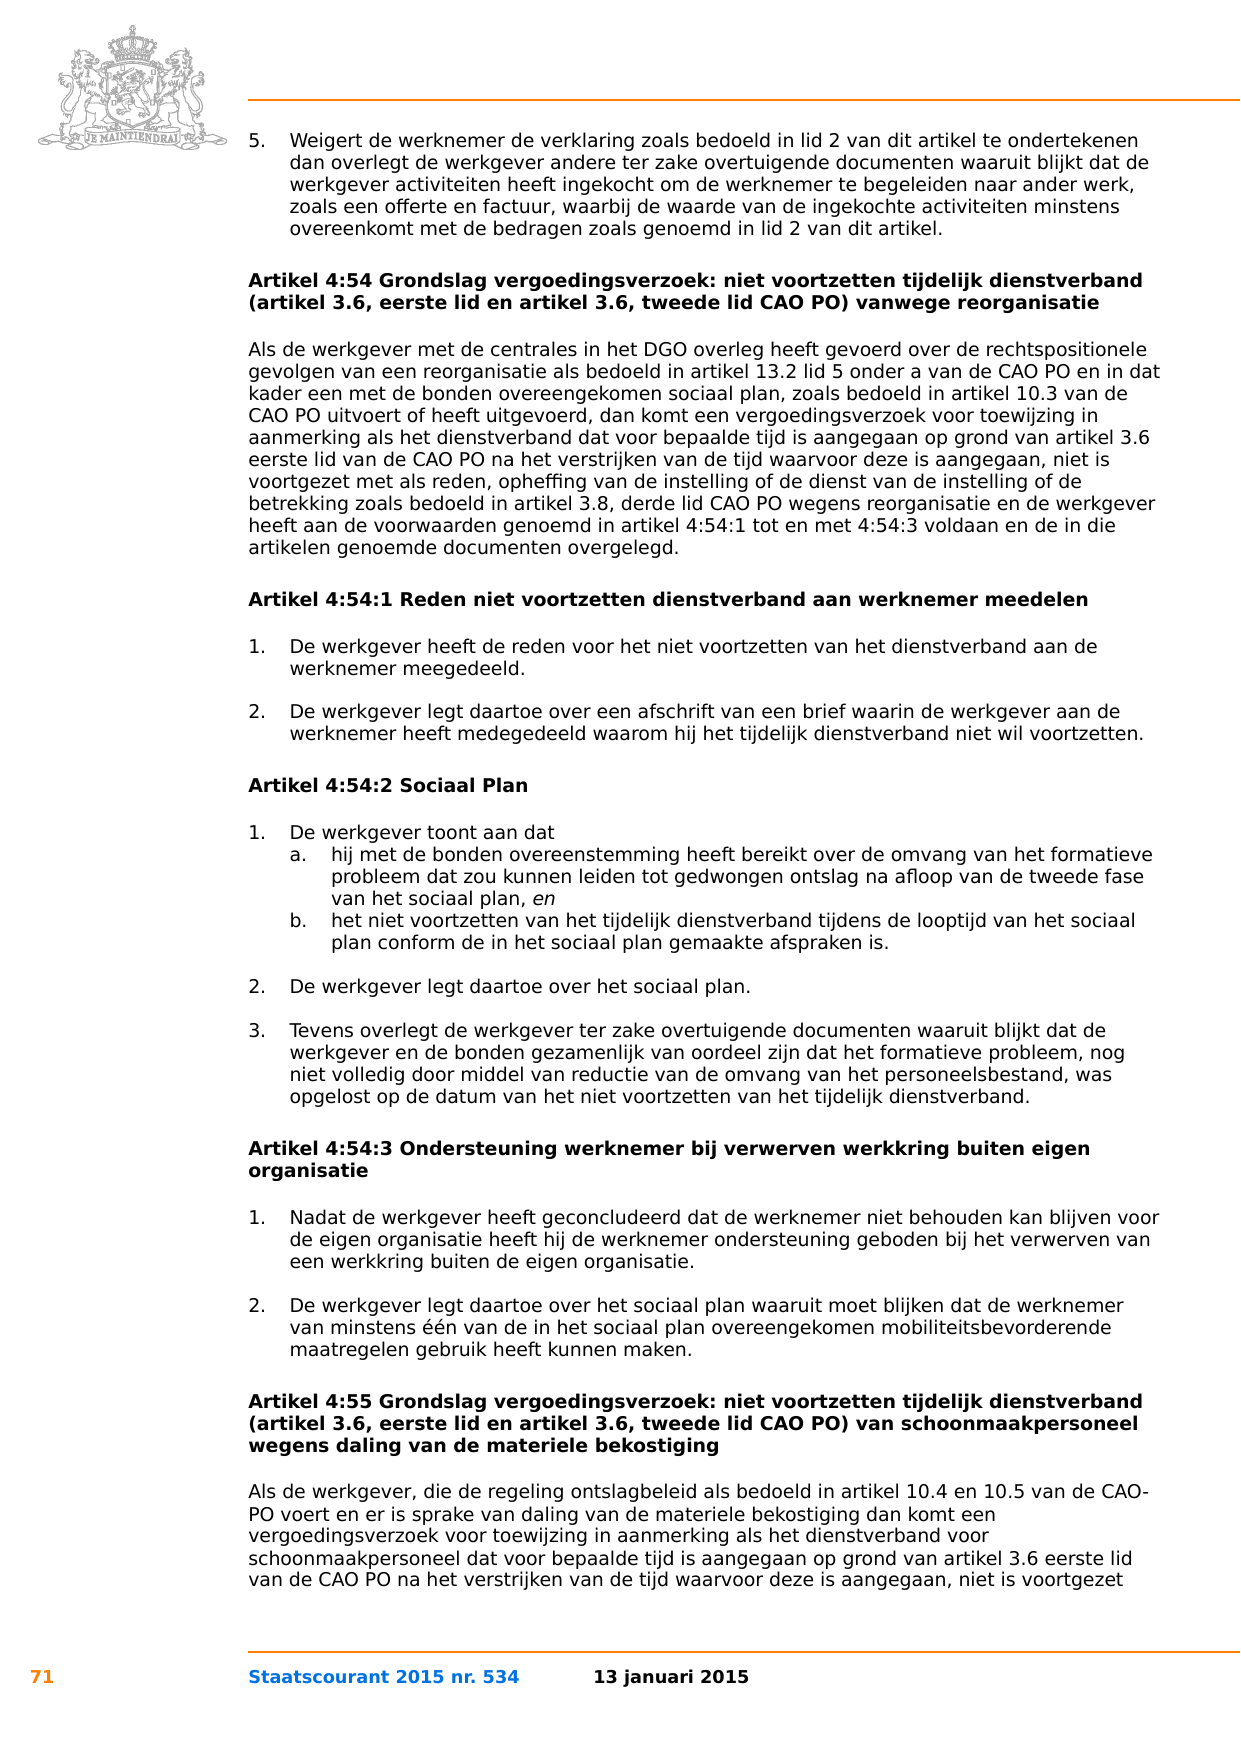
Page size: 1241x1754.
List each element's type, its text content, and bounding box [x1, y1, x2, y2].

text 1. De werkgever heeft de reden voor het niet voortzetten van het dienstverband aan de werknemer meegedeeld. [248, 636, 1163, 679]
text Als de werkgever, die de regeling ontslagbeleid als bedoeld in artikel 10.4 en 10.5 van de CAO-PO voert en er is sprake van daling van de materiele bekostiging dan komt een vergoedingsverzoek voor toewijzing in aanmerking als het dienstverband voor schoonmaakpersoneel dat voor bepaalde tijd is aangegaan op grond van artikel 3.6 eerste lid van de CAO PO na het verstrijken van de tijd waarvoor deze is aangegaan, niet is voortgezet [248, 1481, 1163, 1591]
text a. hij met de bonden overeenstemming heeft bereikt over de omvang van het formatieve probleem dat zou kunnen leiden tot gedwongen ontslag na afloop van de tweede fase van het sociaal plan, en [289, 844, 1163, 910]
text 1. De werkgever toont aan dat [248, 822, 1163, 844]
text 2. De werkgever legt daartoe over het sociaal plan waaruit moet blijken dat de werknemer van minstens één van de in het sociaal plan overeengekomen mobiliteitsbevorderende maatregelen gebruik heeft kunnen maken. [248, 1294, 1163, 1361]
picture [38, 25, 227, 150]
text 2. De werkgever legt daartoe over een afschrift van een brief waarin de werkgever aan de werknemer heeft medegedeeld waarom hij het tijdelijk dienstverband niet wil voortzetten. [248, 701, 1163, 745]
text 5. Weigert de werknemer de verklaring zoals bedoeld in lid 2 van dit artikel te ondertekenen dan overlegt de werkgever andere ter zake overtuigende documenten waaruit blijkt dat de werkgever activiteiten heeft ingekocht om de werknemer te begeleiden naar ander werk, zoals een offerte en factuur, waarbij de waarde van de ingekochte activiteiten minstens overeenkomt met de bedragen zoals genoemd in lid 2 van dit artikel. [248, 130, 1163, 240]
text Als de werkgever met de centrales in het DGO overleg heeft gevoerd over de rechtspositionele gevolgen van een reorganisatie als bedoeld in artikel 13.2 lid 5 onder a van de CAO PO en in dat kader een met de bonden overeengekomen sociaal plan, zoals bedoeld in artikel 10.3 van de CAO PO uitvoert of heeft uitgevoerd, dan komt een vergoedingsverzoek voor toewijzing in aanmerking als het dienstverband dat voor bepaalde tijd is aangegaan op grond van artikel 3.6 eerste lid van de CAO PO na het verstrijken van de tijd waarvoor deze is aangegaan, niet is voortgezet met als reden, opheffing van de instelling of de dienst van de instelling of de betrekking zoals bedoeld in artikel 3.8, derde lid CAO PO wegens reorganisatie en de werkgever heeft aan de voorwaarden genoemd in artikel 4:54:1 tot en met 4:54:3 voldaan en de in die artikelen genoemde documenten overgelegd. [248, 339, 1163, 558]
subtitle Artikel 4:55 Grondslag vergoedingsverzoek: niet voortzetten tijdelijk dienstverband (artikel 3.6, eerste lid en artikel 3.6, tweede lid CAO PO) van schoonmaakpersoneel wegens daling van de materiele bekostiging [248, 1391, 1163, 1456]
subtitle Artikel 4:54 Grondslag vergoedingsverzoek: niet voortzetten tijdelijk dienstverband (artikel 3.6, eerste lid en artikel 3.6, tweede lid CAO PO) vanwege reorganisatie [248, 270, 1163, 314]
subtitle Artikel 4:54:2 Sociaal Plan [248, 775, 1163, 797]
text b. het niet voortzetten van het tijdelijk dienstverband tijdens de looptijd van het sociaal plan conform de in het sociaal plan gemaakte afspraken is. [289, 910, 1163, 954]
text 1. Nadat de werkgever heeft geconcludeerd dat de werknemer niet behouden kan blijven voor de eigen organisatie heeft hij de werknemer ondersteuning geboden bij het verwerven van een werkkring buiten de eigen organisatie. [248, 1207, 1163, 1273]
subtitle Artikel 4:54:1 Reden niet voortzetten dienstverband aan werknemer meedelen [248, 588, 1163, 611]
text 2. De werkgever legt daartoe over het sociaal plan. [248, 976, 1163, 998]
subtitle Artikel 4:54:3 Ondersteuning werknemer bij verwerven werkkring buiten eigen organisatie [248, 1138, 1163, 1182]
text 3. Tevens overlegt de werkgever ter zake overtuigende documenten waaruit blijkt dat de werkgever en de bonden gezamenlijk van oordeel zijn dat het formatieve probleem, nog niet volledig door middel van reductie van de omvang van het personeelsbestand, was opgelost op de datum van het niet voortzetten van het tijdelijk dienstverband. [248, 1020, 1163, 1108]
